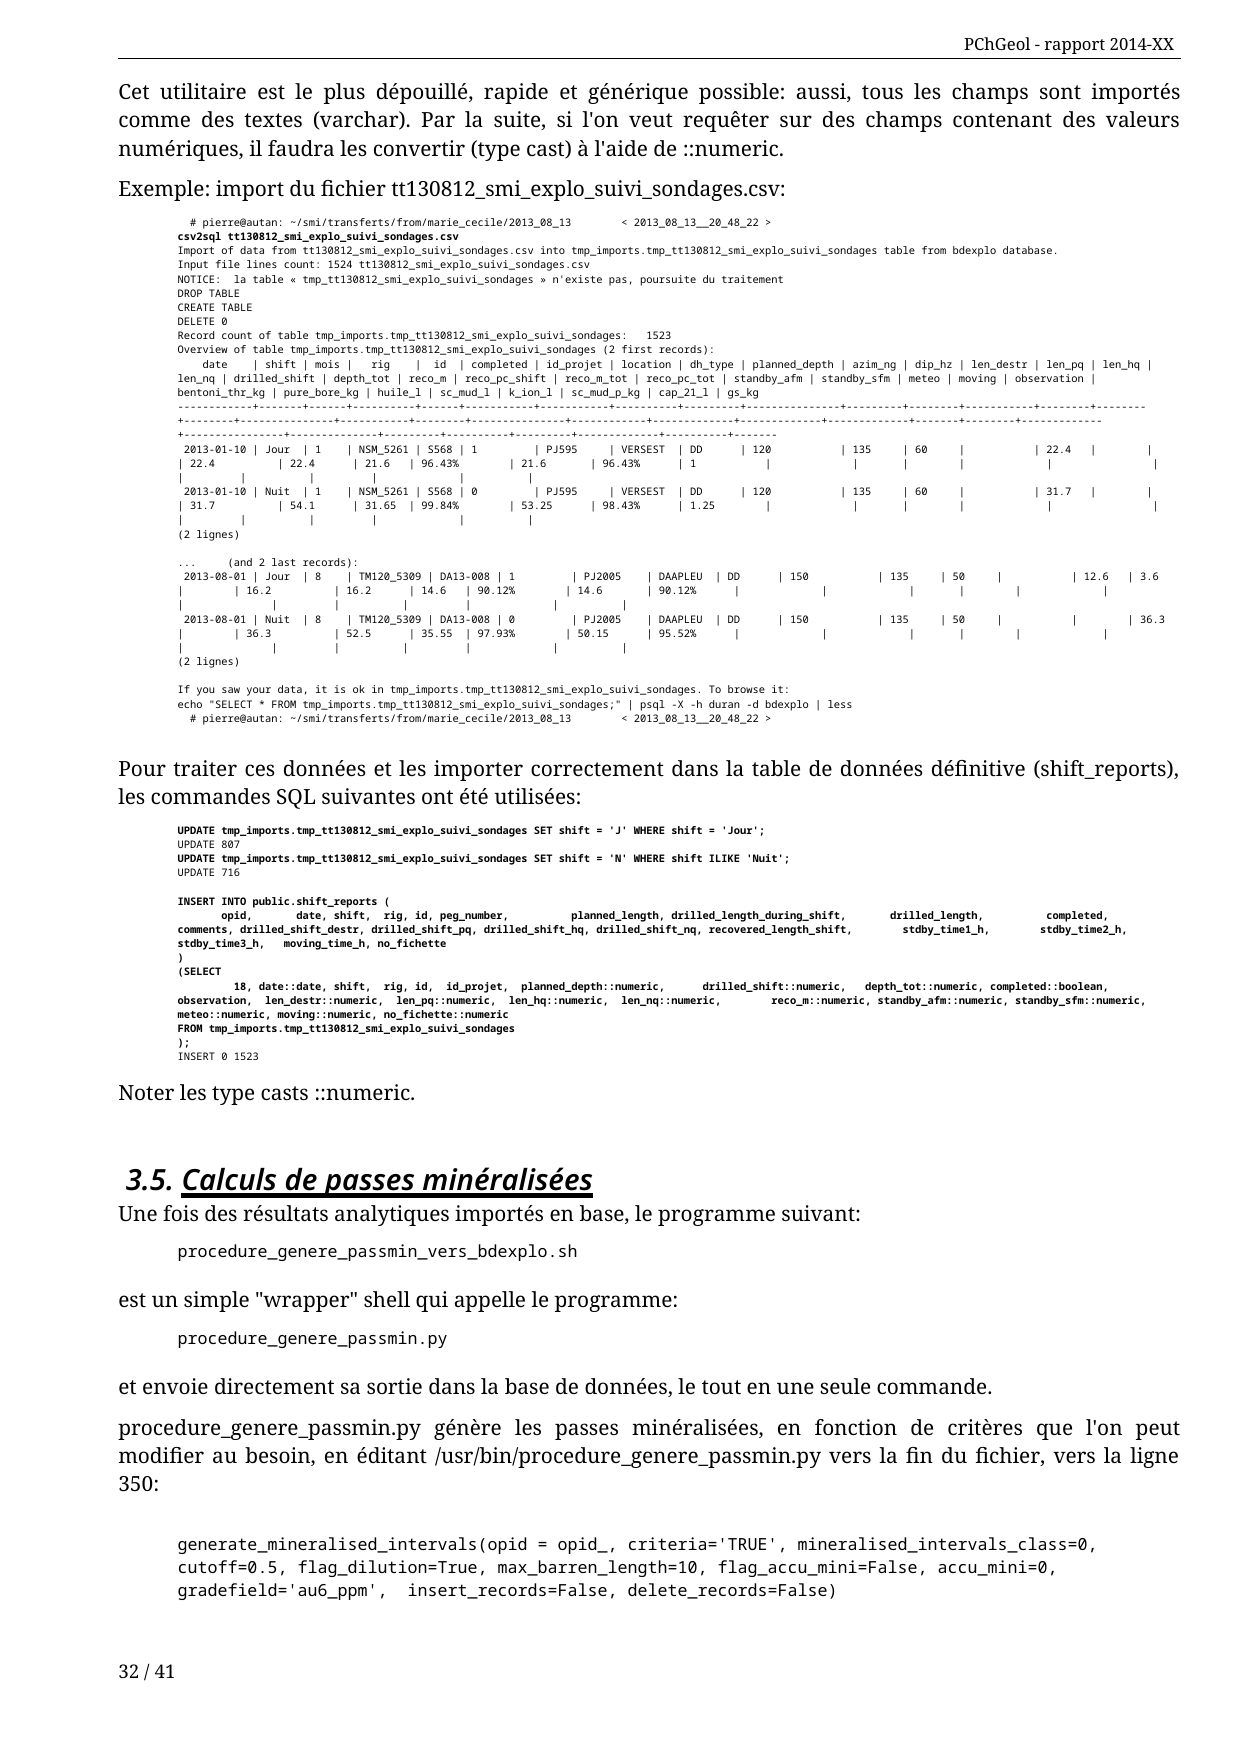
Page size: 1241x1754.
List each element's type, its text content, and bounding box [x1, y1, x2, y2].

text procedure_genere_passmin.py [177, 1326, 1181, 1349]
text Record count of table tmp_imports.tmp_tt130812_smi_explo_suivi_sondages: 1523 [177, 329, 1181, 343]
text Input file lines count: 1524 tt130812_smi_explo_suivi_sondages.csv [177, 258, 1181, 272]
text FROM tmp_imports.tmp_tt130812_smi_explo_suivi_sondages [177, 1021, 1181, 1035]
text Overview of table tmp_imports.tmp_tt130812_smi_explo_suivi_sondages (2 first records): [177, 343, 1181, 357]
text ); [177, 1035, 1181, 1049]
text est un simple "wrapper" shell qui appelle le programme: [118, 1286, 1181, 1314]
text csv2sql tt130812_smi_explo_suivi_sondages.csv [177, 229, 1181, 244]
text (2 lignes) [177, 527, 1181, 541]
text date | shift | mois | rig | id | completed | id_projet | location | dh_type | planned_depth | azim_ng | dip_hz | len_destr | len_pq | len_hq | len_nq | drilled_shift | depth_tot | reco_m | reco_pc_shift | reco_m_tot | reco_pc_tot | standby_afm | standby_sfm | meteo | moving | observation | bentoni_thr_kg | pure_bore_kg | huile_l | sc_mud_l | k_ion_l | sc_mud_p_kg | cap_21_l | gs_kg [177, 357, 1181, 399]
text UPDATE tmp_imports.tmp_tt130812_smi_explo_suivi_sondages SET shift = 'J' WHERE shift = 'Jour'; [177, 823, 1181, 837]
text opid, date, shift, rig, id, peg_number, planned_length, drilled_length_during_shift, drilled_length, completed, comments, drilled_shift_destr, drilled_shift_pq, drilled_shift_hq, drilled_shift_nq, recovered_length_shift, stdby_time1_h, stdby_time2_h, stdby_time3_h, moving_time_h, no_fichette [177, 908, 1181, 950]
text UPDATE 807 [177, 837, 1181, 851]
text Une fois des résultats analytiques importés en base, le programme suivant: [118, 1199, 1181, 1228]
text 2013-01-10 | Jour | 1 | NSM_5261 | S568 | 1 | PJ595 | VERSEST | DD | 120 | 135 | 60 | | 22.4 | | | 22.4 | 22.4 | 21.6 | 96.43% | 21.6 | 96.43% | 1 | | | | | | | | | | | | [177, 442, 1181, 484]
text procedure_genere_passmin_vers_bdexplo.sh [177, 1240, 1181, 1263]
text Exemple: import du fichier tt130812_smi_explo_suivi_sondages.csv: [118, 174, 1181, 203]
text procedure_genere_passmin.py génère les passes minéralisées, en fonction de critères que l'on peut modifier au besoin, en éditant /usr/bin/procedure_genere_passmin.py vers la fin du fichier, vers la ligne 350: [118, 1413, 1181, 1498]
text 18, date::date, shift, rig, id, id_projet, planned_depth::numeric, drilled_shift::numeric, depth_tot::numeric, completed::boolean, observation, len_destr::numeric, len_pq::numeric, len_hq::numeric, len_nq::numeric, reco_m::numeric, standby_afm::numeric, standby_sfm::numeric, meteo::numeric, moving::numeric, no_fichette::numeric [177, 979, 1181, 1021]
text generate_mineralised_intervals(opid = opid_, criteria='TRUE', mineralised_intervals_class=0, cutoff=0.5, flag_dilution=True, max_barren_length=10, flag_accu_mini=False, accu_mini=0, gradefield='au6_ppm', insert_records=False, delete_records=False) [177, 1533, 1181, 1601]
text (SELECT [177, 964, 1181, 979]
text DELETE 0 [177, 314, 1181, 329]
text # pierre@autan: ~/smi/transferts/from/marie_cecile/2013_08_13 < 2013_08_13__20_48_22 > [177, 215, 1181, 229]
text echo "SELECT * FROM tmp_imports.tmp_tt130812_smi_explo_suivi_sondages;" | psql -X -h duran -d bdexplo | less [177, 697, 1181, 711]
text (2 lignes) [177, 654, 1181, 669]
text INSERT 0 1523 [177, 1049, 1181, 1064]
text If you saw your data, it is ok in tmp_imports.tmp_tt130812_smi_explo_suivi_sondages. To browse it: [177, 683, 1181, 697]
subtitle Calculs de passes minéralisées [118, 1159, 1181, 1199]
text 2013-08-01 | Jour | 8 | TM120_5309 | DA13-008 | 1 | PJ2005 | DAAPLEU | DD | 150 | 135 | 50 | | 12.6 | 3.6 | | 16.2 | 16.2 | 14.6 | 90.12% | 14.6 | 90.12% | | | | | | | | | | | | | [177, 569, 1181, 612]
text ... (and 2 last records): [177, 555, 1181, 569]
text et envoie directement sa sortie dans la base de données, le tout en une seule commande. [118, 1372, 1181, 1400]
text INSERT INTO public.shift_reports ( [177, 894, 1181, 908]
text 2013-08-01 | Nuit | 8 | TM120_5309 | DA13-008 | 0 | PJ2005 | DAAPLEU | DD | 150 | 135 | 50 | | | 36.3 | | 36.3 | 52.5 | 35.55 | 97.93% | 50.15 | 95.52% | | | | | | | | | | | | | [177, 612, 1181, 654]
text Cet utilitaire est le plus dépouillé, rapide et générique possible: aussi, tous les champs sont importés comme des textes (varchar). Par la suite, si l'on veut requêter sur des champs contenant des valeurs numériques, il faudra les convertir (type cast) à l'aide de ::numeric. [118, 77, 1181, 162]
text UPDATE tmp_imports.tmp_tt130812_smi_explo_suivi_sondages SET shift = 'N' WHERE shift ILIKE 'Nuit'; [177, 851, 1181, 865]
text UPDATE 716 [177, 865, 1181, 879]
text Import of data from tt130812_smi_explo_suivi_sondages.csv into tmp_imports.tmp_tt130812_smi_explo_suivi_sondages table from bdexplo database. [177, 244, 1181, 258]
text ------------+-------+------+----------+------+-----------+-----------+----------+---------+---------------+---------+--------+-----------+--------+--------+--------+---------------+-----------+--------+---------------+------------+-------------+-------------+-------------+-------+--------+-------------+----------------+--------------+---------+----------+---------+-------------+----------+------- [177, 399, 1181, 442]
text Noter les type casts ::numeric. [118, 1078, 1181, 1106]
text NOTICE: la table « tmp_tt130812_smi_explo_suivi_sondages » n'existe pas, poursuite du traitement [177, 272, 1181, 286]
text ) [177, 950, 1181, 964]
text 2013-01-10 | Nuit | 1 | NSM_5261 | S568 | 0 | PJ595 | VERSEST | DD | 120 | 135 | 60 | | 31.7 | | | 31.7 | 54.1 | 31.65 | 99.84% | 53.25 | 98.43% | 1.25 | | | | | | | | | | | | [177, 484, 1181, 527]
text DROP TABLE [177, 286, 1181, 300]
text Pour traiter ces données et les importer correctement dans la table de données définitive (shift_reports), les commandes SQL suivantes ont été utilisées: [118, 754, 1181, 811]
text # pierre@autan: ~/smi/transferts/from/marie_cecile/2013_08_13 < 2013_08_13__20_48_22 > [177, 711, 1181, 725]
text CREATE TABLE [177, 300, 1181, 314]
